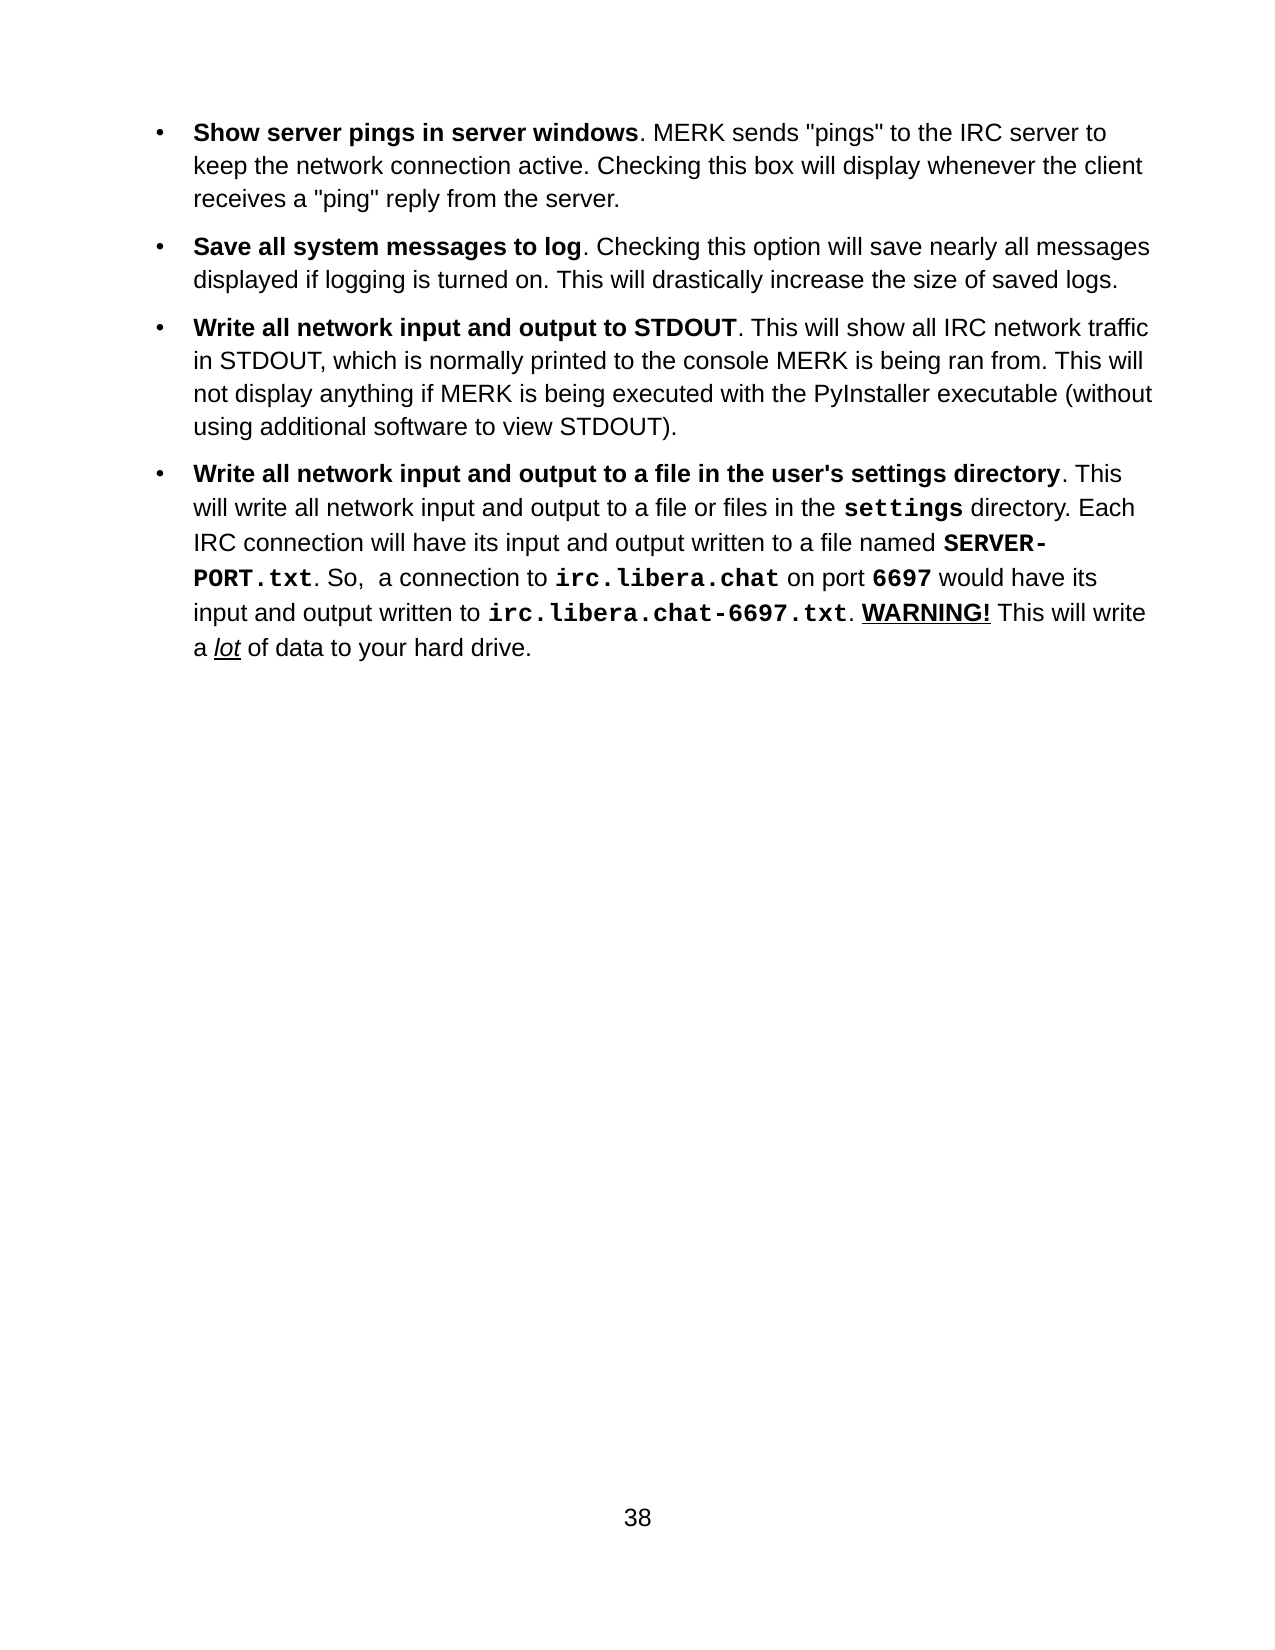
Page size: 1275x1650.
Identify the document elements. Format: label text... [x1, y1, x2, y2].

list Save all system messages to log. Checking this option will save nearly all messages displayed if logging is turned on. This will drastically increase the size of saved logs. [156, 232, 1157, 294]
list Show server pings in server windows. MERK sends "pings" to the IRC server to keep the network connection active. Checking this box will display whenever the client receives a "ping" reply from the server. [156, 118, 1157, 213]
list Write all network input and output to a file in the user's settings directory. This will write all network input and output to a file or files in the settings directory. Each IRC connection will have its input and output written to a file named SERVER-PORT.txt. So, a connection to irc.libera.chat on port 6697 would have its input and output written to irc.libera.chat-6697.txt. WARNING! This will write a lot of data to your hard drive. [156, 459, 1157, 662]
list Write all network input and output to STDOUT. This will show all IRC network traffic in STDOUT, which is normally printed to the console MERK is being ran from. This will not display anything if MERK is being executed with the PyInstaller executable (without using additional software to view STDOUT). [156, 313, 1157, 441]
